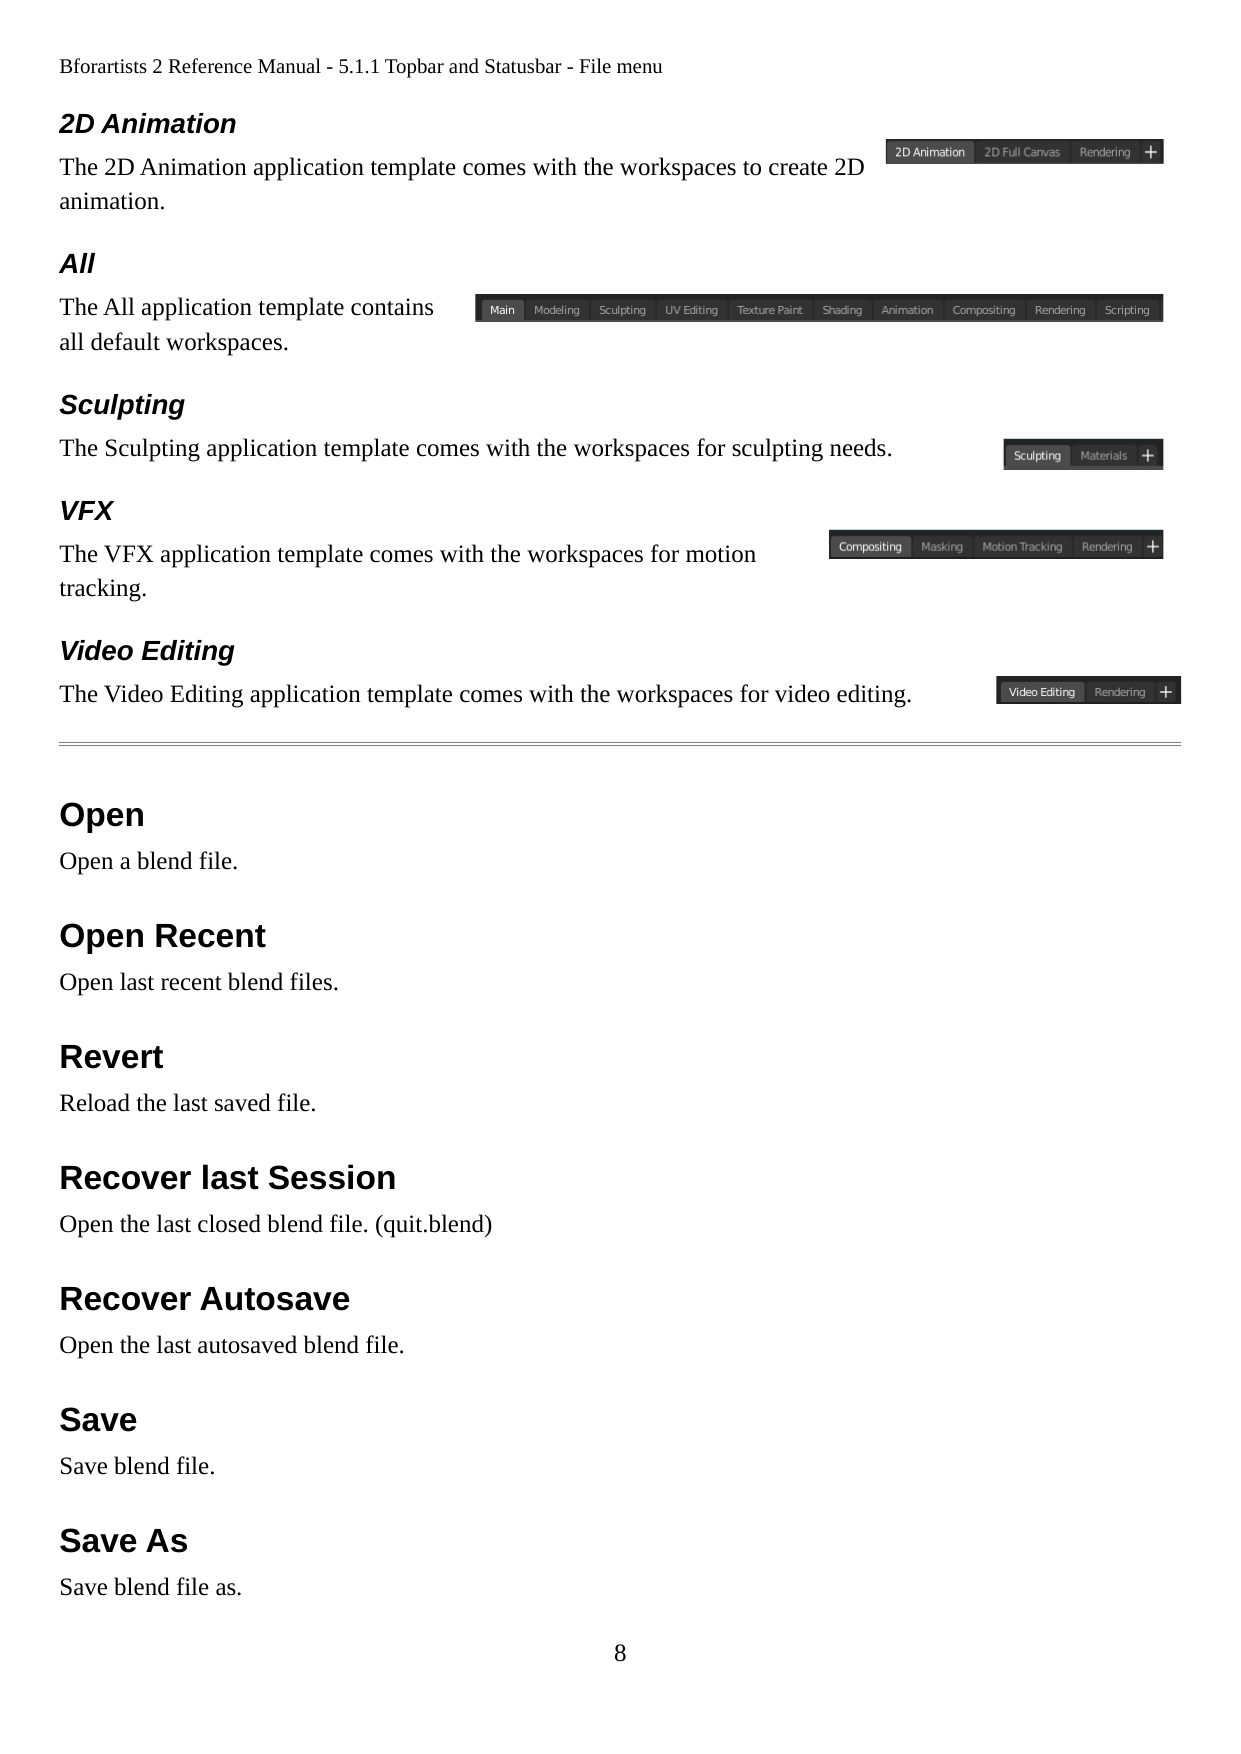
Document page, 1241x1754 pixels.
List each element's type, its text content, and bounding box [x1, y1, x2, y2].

text Open the last autosaved blend file. [59, 1330, 1181, 1359]
text Save blend file. [59, 1451, 1181, 1480]
picture [1003, 438, 1164, 470]
text The VFX application template comes with the workspaces for motion tracking. [59, 539, 1181, 602]
subtitle Open Recent [59, 916, 1181, 955]
subtitle VFX [59, 494, 1181, 526]
subtitle 2D Animation [59, 107, 1181, 139]
text Open the last closed blend file. (quit.blend) [59, 1209, 1181, 1238]
picture [475, 294, 1164, 322]
picture [996, 676, 1182, 704]
picture [885, 139, 1164, 164]
subtitle Recover Autosave [59, 1279, 1181, 1318]
text The Video Editing application template comes with the workspaces for video editing. [59, 679, 1181, 708]
subtitle Recover last Session [59, 1158, 1181, 1197]
subtitle Revert [59, 1037, 1181, 1076]
text The 2D Animation application template comes with the workspaces to create 2D animation. [59, 152, 1181, 215]
subtitle Sculpting [59, 388, 1181, 420]
text Open a blend file. [59, 846, 1181, 875]
subtitle All [59, 248, 1181, 280]
text Open last recent blend files. [59, 967, 1181, 996]
subtitle Save As [59, 1521, 1181, 1560]
subtitle Open [59, 795, 1181, 834]
text The Sculpting application template comes with the workspaces for sculpting needs. [59, 433, 1181, 461]
subtitle Video Editing [59, 635, 1181, 667]
text Reload the last saved file. [59, 1088, 1181, 1117]
picture [829, 529, 1164, 559]
text Save blend file as. [59, 1572, 1181, 1601]
subtitle Save [59, 1400, 1181, 1439]
text The All application template contains all default workspaces. [59, 292, 1181, 356]
